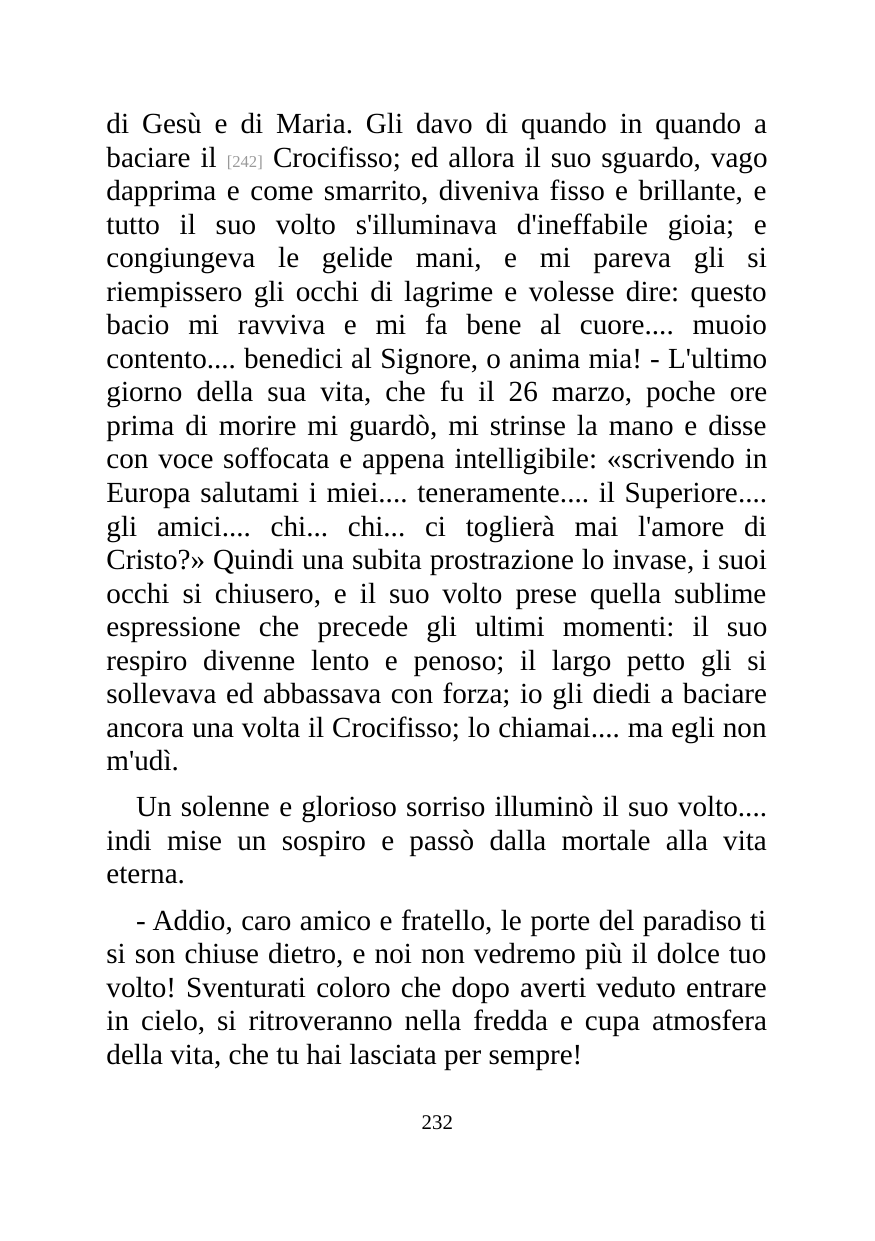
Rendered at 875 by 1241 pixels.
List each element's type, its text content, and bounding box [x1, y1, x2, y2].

text di Gesù e di Maria. Gli davo di quando in quando a baciare il [242] Crocifisso; ed allora il suo sguardo, vago dapprima e come smarrito, diveniva fisso e brillante, e tutto il suo volto s'illuminava d'ineffabile gioia; e congiungeva le gelide mani, e mi pareva gli si riempissero gli occhi di lagrime e volesse dire: questo bacio mi ravviva e mi fa bene al cuore.... muoio contento.... benedici al Signore, o anima mia! - L'ultimo giorno della sua vita, che fu il 26 marzo, poche ore prima di morire mi guardò, mi strinse la mano e disse con voce soffocata e appena intelligibile: «scrivendo in Europa salutami i miei.... teneramente.... il Superiore.... gli amici.... chi... chi... ci toglierà mai l'amore di Cristo?» Quindi una subita prostrazione lo invase, i suoi occhi si chiusero, e il suo volto prese quella sublime espressione che precede gli ultimi momenti: il suo respiro divenne lento e penoso; il largo petto gli si sollevava ed abbassava con forza; io gli diedi a baciare ancora una volta il Crocifisso; lo chiamai.... ma egli non m'udì. [106, 106, 768, 777]
text - Addio, caro amico e fratello, le porte del paradiso ti si son chiuse dietro, e noi non vedremo più il dolce tuo volto! Sventurati coloro che dopo averti veduto entrare in cielo, si ritroveranno nella fredda e cupa atmosfera della vita, che tu hai lasciata per sempre! [106, 903, 768, 1070]
text Un solenne e glorioso sorriso illuminò il suo volto.... indi mise un sospiro e passò dalla mortale alla vita eterna. [106, 789, 768, 890]
